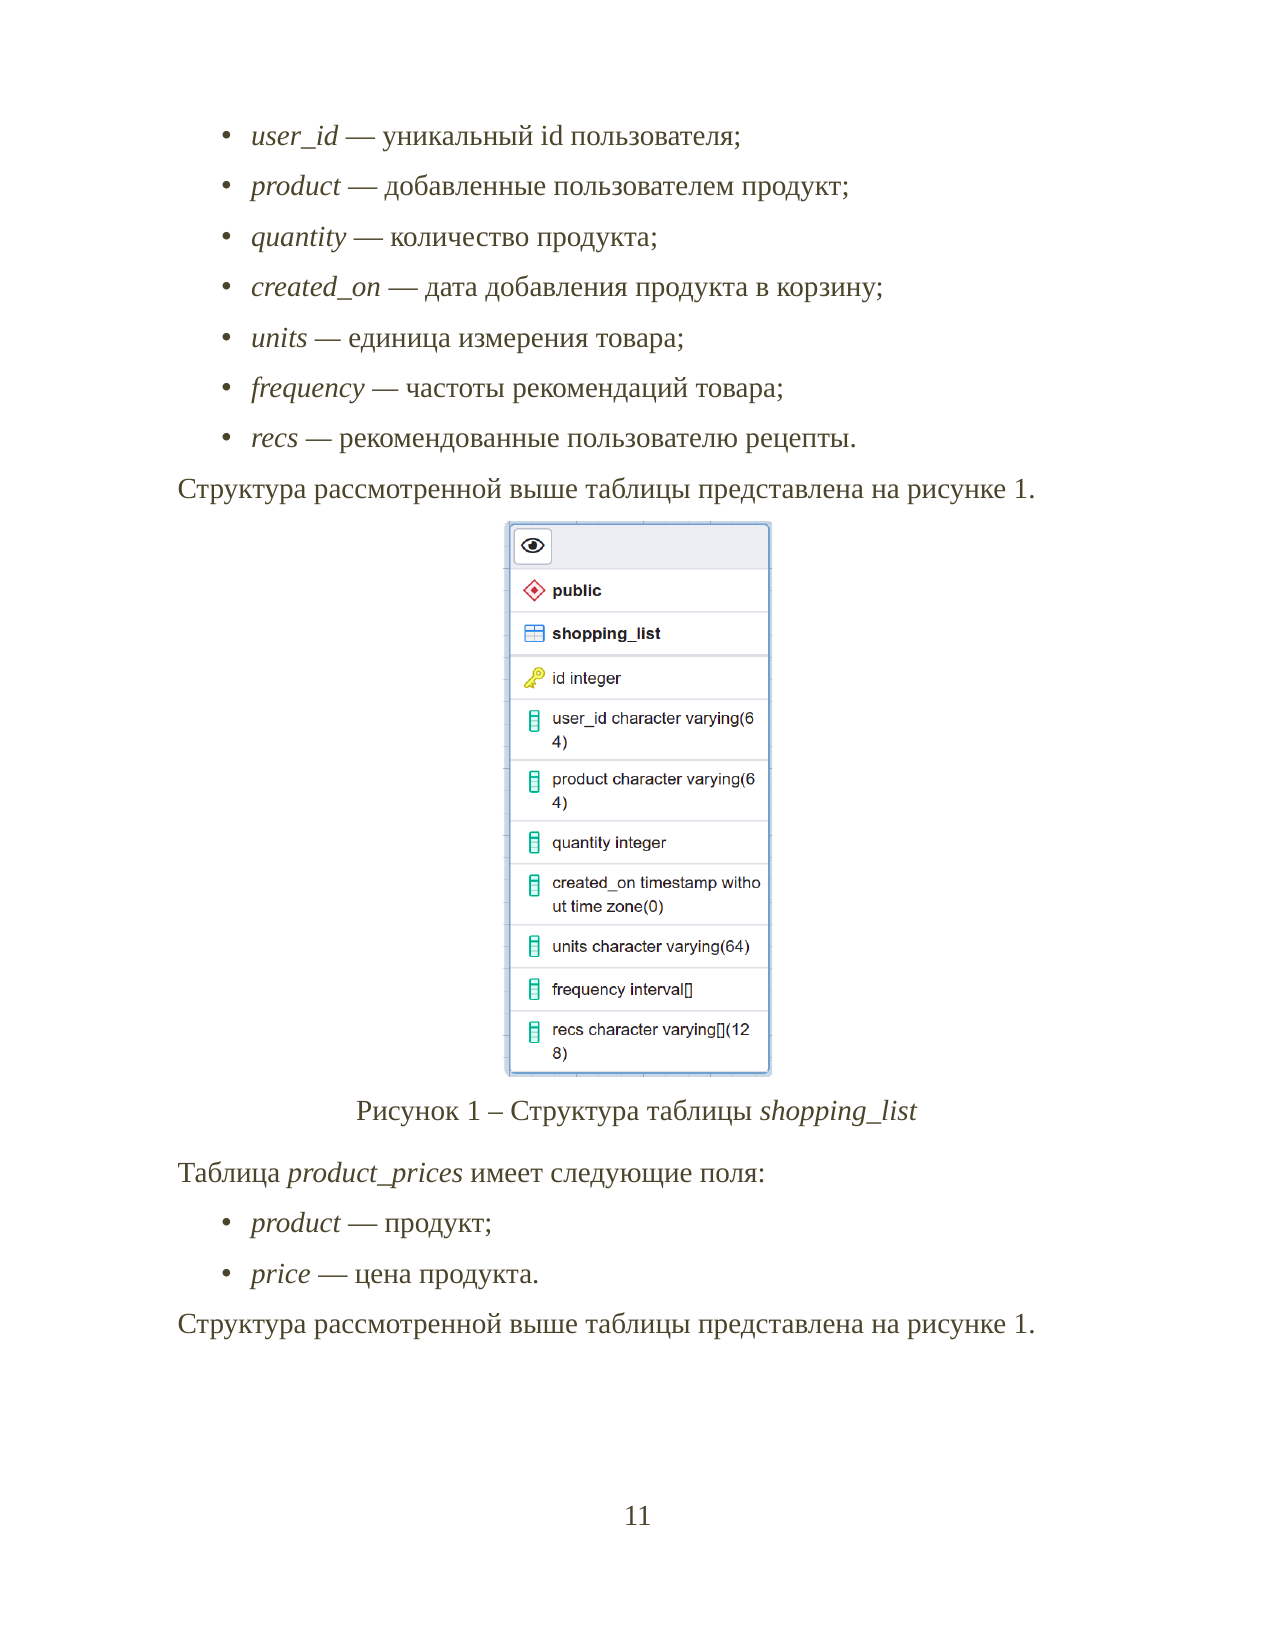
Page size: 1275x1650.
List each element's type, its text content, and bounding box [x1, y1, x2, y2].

text Структура рассмотренной выше таблицы представлена на рисунке 1. [118, 1306, 1157, 1340]
list user_id — уникальный id пользователя; [162, 118, 1157, 152]
list created_on — дата добавления продукта в корзину; [162, 269, 1157, 303]
list price — цена продукта. [162, 1256, 1157, 1289]
picture [502, 521, 773, 1077]
list product — продукт; [162, 1205, 1157, 1239]
text Таблица product_prices имеет следующие поля: [118, 1155, 1157, 1188]
subtitle Рисунок 1 – Структура таблицы shopping_list [118, 1077, 1157, 1126]
list units — единица измерения товара; [162, 320, 1157, 353]
text Структура рассмотренной выше таблицы представлена на рисунке 1. [118, 471, 1157, 504]
list recs — рекомендованные пользователю рецепты. [162, 421, 1157, 454]
list frequency — частоты рекомендаций товара; [162, 370, 1157, 404]
list quantity — количество продукта; [162, 219, 1157, 253]
list product — добавленные пользователем продукт; [162, 168, 1157, 202]
